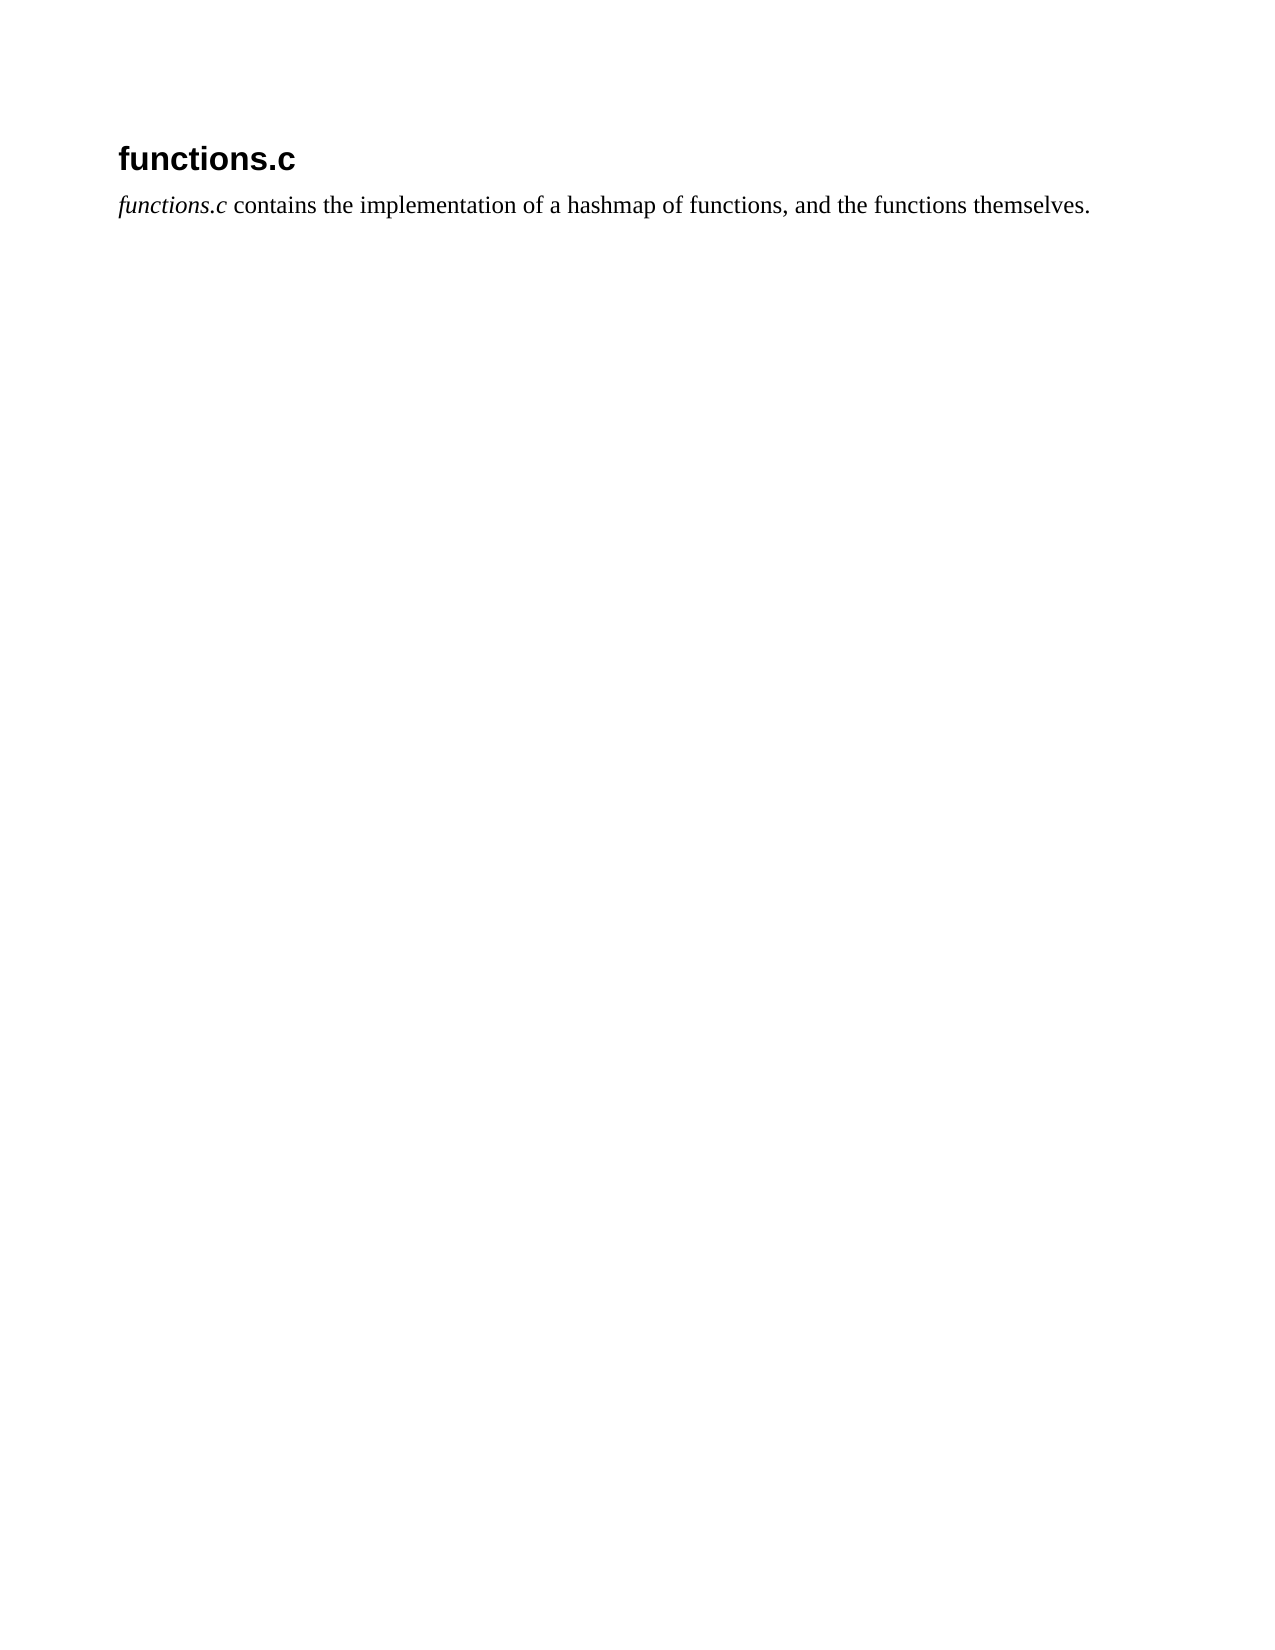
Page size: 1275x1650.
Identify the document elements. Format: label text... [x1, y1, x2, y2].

subtitle functions.c [118, 139, 1157, 177]
text functions.c contains the implementation of a hashmap of functions, and the functions themselves. [118, 190, 1157, 219]
